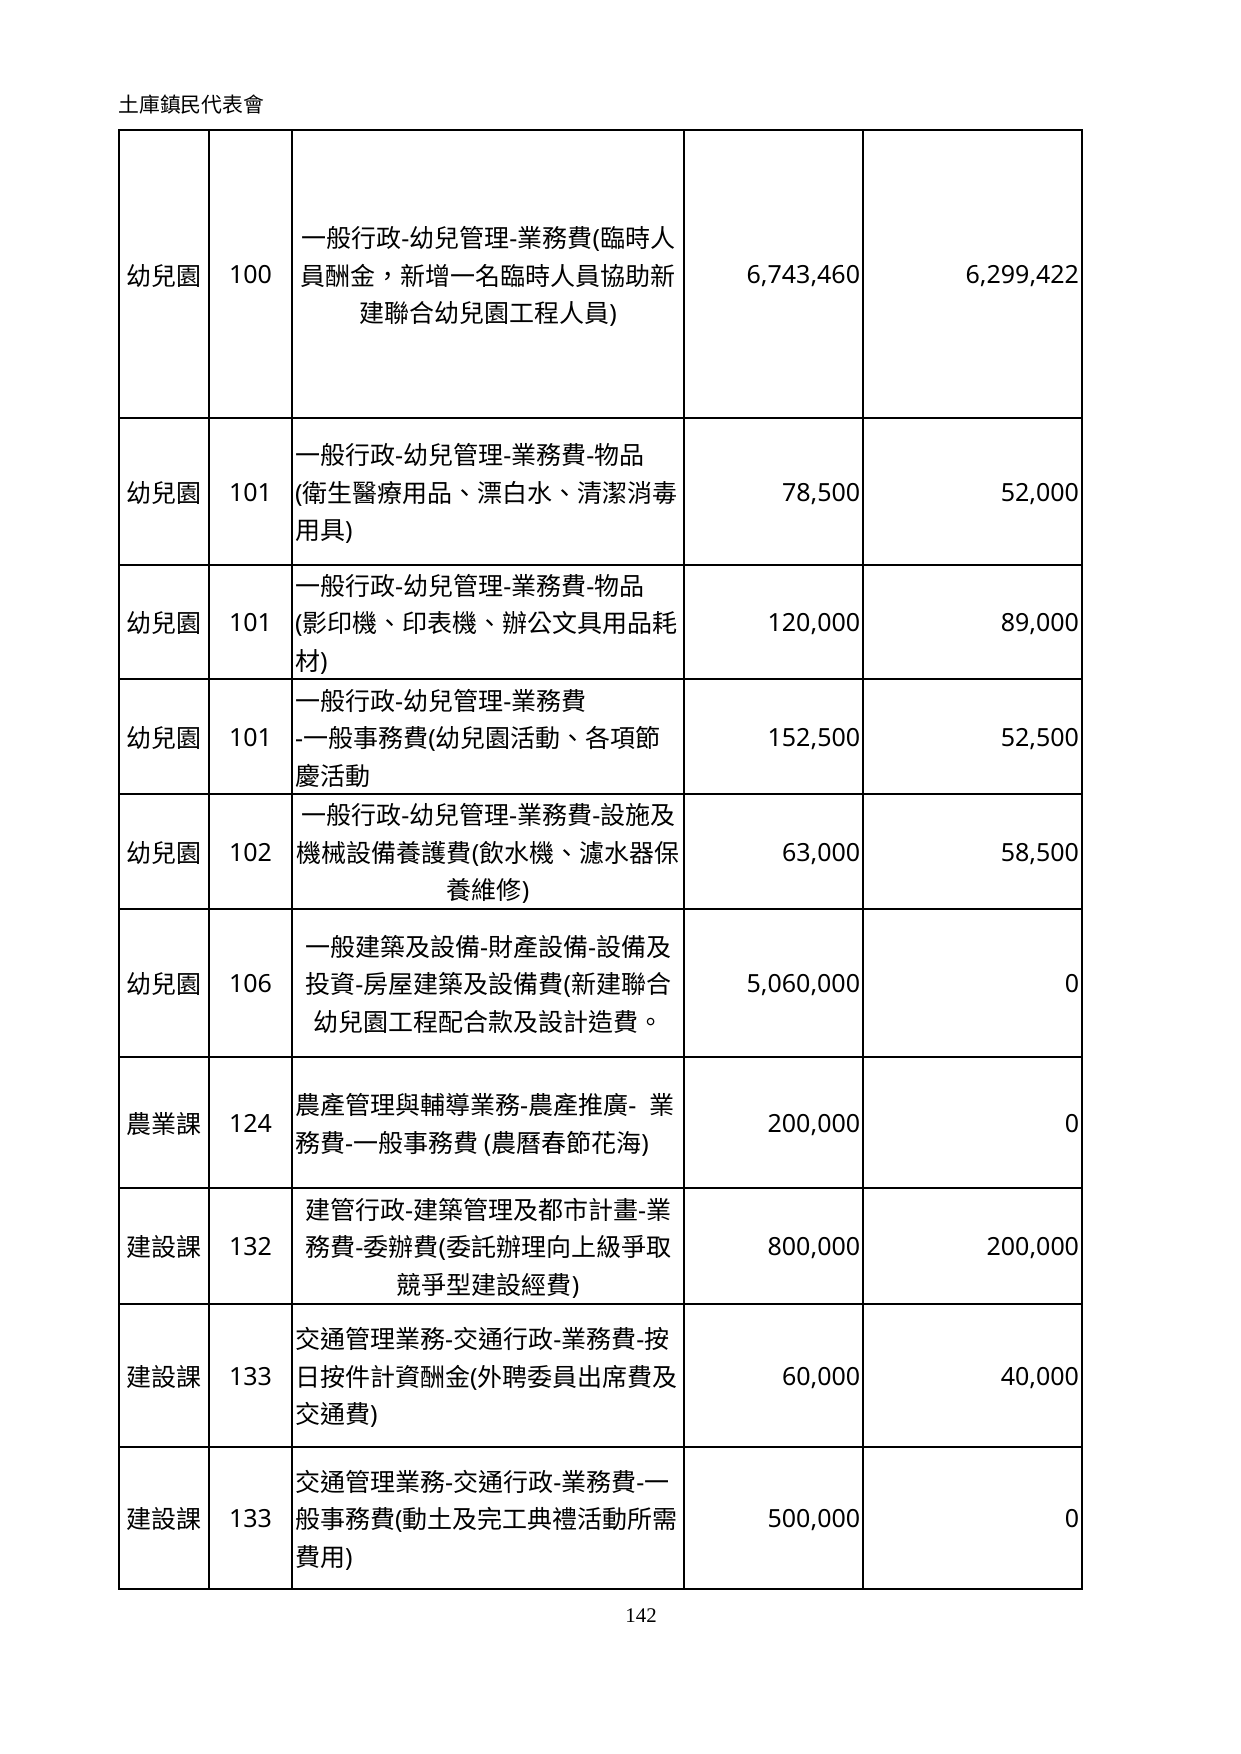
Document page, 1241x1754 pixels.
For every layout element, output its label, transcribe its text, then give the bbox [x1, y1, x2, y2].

table_cell 一般行政-幼兒管理-業務費-物品 (衛生醫療用品、漂白水、清潔消毒用具) [293, 419, 683, 564]
table_cell 132 [210, 1189, 291, 1303]
table_cell 200,000 [685, 1058, 862, 1187]
table_cell 一般行政-幼兒管理-業務費-設施及機械設備養護費(飲水機、濾水器保養維修) [293, 795, 683, 907]
table_cell 133 [210, 1305, 291, 1446]
table_cell 52,000 [864, 419, 1081, 564]
table_cell 89,000 [864, 566, 1081, 678]
table_cell 63,000 [685, 795, 862, 907]
table_cell 800,000 [685, 1189, 862, 1303]
table_cell 一般建築及設備-財產設備-設備及投資-房屋建築及設備費(新建聯合幼兒園工程配合款及設計造費。 [293, 910, 683, 1056]
table_cell 一般行政-幼兒管理-業務費(臨時人員酬金，新增一名臨時人員協助新建聯合幼兒園工程人員) [293, 131, 683, 417]
table_cell 建管行政-建築管理及都市計畫-業務費-委辦費(委託辦理向上級爭取競爭型建設經費) [293, 1189, 683, 1303]
table_cell 200,000 [864, 1189, 1081, 1303]
table_cell 0 [864, 910, 1081, 1056]
table_cell 6,299,422 [864, 131, 1081, 417]
table_cell 100 [210, 131, 291, 417]
table_cell 0 [864, 1058, 1081, 1187]
table_cell 農產管理與輔導業務-農產推廣- 業務費-一般事務費 (農曆春節花海) [293, 1058, 683, 1187]
table_cell 120,000 [685, 566, 862, 678]
table_cell 500,000 [685, 1448, 862, 1588]
table_cell 58,500 [864, 795, 1081, 907]
table_cell 一般行政-幼兒管理-業務費 -一般事務費(幼兒園活動、各項節慶活動 [293, 680, 683, 793]
table_cell 102 [210, 795, 291, 907]
table_cell 106 [210, 910, 291, 1056]
table_cell 6,743,460 [685, 131, 862, 417]
table_cell 101 [210, 680, 291, 793]
table_cell 0 [864, 1448, 1081, 1588]
table_cell 幼兒園 [120, 419, 208, 564]
table_cell 幼兒園 [120, 910, 208, 1056]
table_cell 78,500 [685, 419, 862, 564]
table_cell 124 [210, 1058, 291, 1187]
table_cell 一般行政-幼兒管理-業務費-物品 (影印機、印表機、辦公文具用品耗材) [293, 566, 683, 678]
table_cell 交通管理業務-交通行政-業務費-一般事務費(動土及完工典禮活動所需費用) [293, 1448, 683, 1588]
table_cell 幼兒園 [120, 680, 208, 793]
table_cell 建設課 [120, 1189, 208, 1303]
table_cell 5,060,000 [685, 910, 862, 1056]
table_cell 40,000 [864, 1305, 1081, 1446]
table_cell 133 [210, 1448, 291, 1588]
table_cell 101 [210, 419, 291, 564]
table_cell 建設課 [120, 1305, 208, 1446]
table_cell 幼兒園 [120, 131, 208, 417]
table_cell 幼兒園 [120, 566, 208, 678]
table_cell 60,000 [685, 1305, 862, 1446]
table_cell 152,500 [685, 680, 862, 793]
table_cell 52,500 [864, 680, 1081, 793]
table_cell 幼兒園 [120, 795, 208, 907]
table_cell 交通管理業務-交通行政-業務費-按日按件計資酬金(外聘委員出席費及交通費) [293, 1305, 683, 1446]
table_cell 農業課 [120, 1058, 208, 1187]
table_cell 建設課 [120, 1448, 208, 1588]
table_cell 101 [210, 566, 291, 678]
